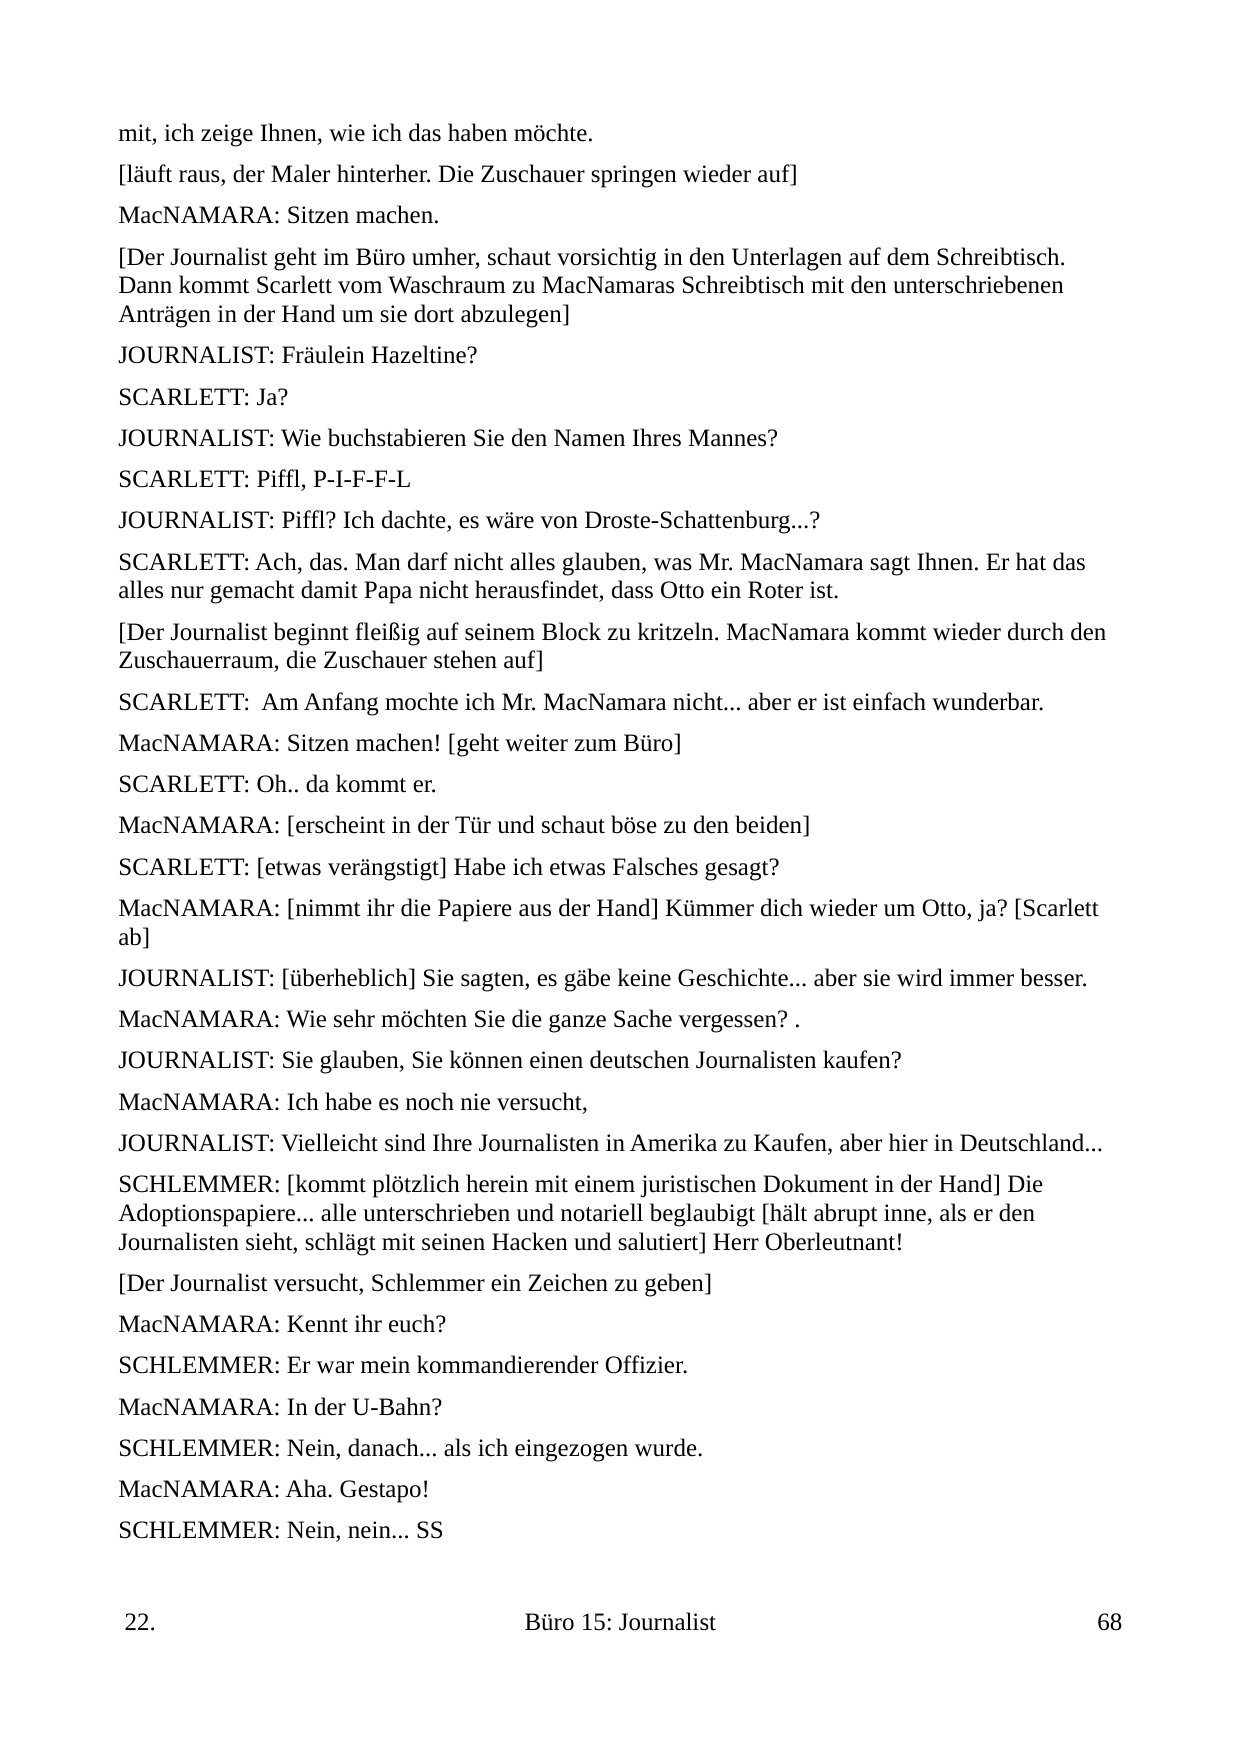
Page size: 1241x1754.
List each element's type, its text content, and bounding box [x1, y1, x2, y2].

text MacNAMARA: Ich habe es noch nie versucht, [118, 1087, 1122, 1116]
text JOURNALIST: Piffl? Ich dachte, es wäre von Droste-Schattenburg...? [118, 506, 1122, 534]
text SCARLETT: Ach, das. Man darf nicht alles glauben, was Mr. MacNamara sagt Ihnen. Er hat das alles nur gemacht damit Papa nicht herausfindet, dass Otto ein Roter ist. [118, 547, 1122, 604]
text JOURNALIST: [überheblich] Sie sagten, es gäbe keine Geschichte... aber sie wird immer besser. [118, 963, 1122, 992]
text MacNAMARA: [erscheint in der Tür und schaut böse zu den beiden] [118, 811, 1122, 839]
text MacNAMARA: [nimmt ihr die Papiere aus der Hand] Kümmer dich wieder um Otto, ja? [Scarlett ab] [118, 893, 1122, 951]
text [Der Journalist geht im Büro umher, schaut vorsichtig in den Unterlagen auf dem Schreibtisch. Dann kommt Scarlett vom Waschraum zu MacNamaras Schreibtisch mit den unterschriebenen Anträgen in der Hand um sie dort abzulegen] [118, 242, 1122, 328]
text JOURNALIST: Wie buchstabieren Sie den Namen Ihres Mannes? [118, 423, 1122, 452]
text MacNAMARA: In der U-Bahn? [118, 1392, 1122, 1421]
text [Der Journalist versucht, Schlemmer ein Zeichen zu geben] [118, 1268, 1122, 1297]
text MacNAMARA: Sitzen machen. [118, 201, 1122, 229]
text MacNAMARA: Sitzen machen! [geht weiter zum Büro] [118, 728, 1122, 757]
text SCARLETT: Ja? [118, 382, 1122, 411]
text SCARLETT: Piffl, P-I-F-F-L [118, 464, 1122, 493]
text SCARLETT: Oh.. da kommt er. [118, 769, 1122, 798]
text [Der Journalist beginnt fleißig auf seinem Block zu kritzeln. MacNamara kommt wieder durch den Zuschauerraum, die Zuschauer stehen auf] [118, 617, 1122, 674]
text JOURNALIST: Vielleicht sind Ihre Journalisten in Amerika zu Kaufen, aber hier in Deutschland... [118, 1128, 1122, 1157]
text SCARLETT: [etwas verängstigt] Habe ich etwas Falsches gesagt? [118, 852, 1122, 881]
text SCHLEMMER: [kommt plötzlich herein mit einem juristischen Dokument in der Hand] Die Adoptionspapiere... alle unterschrieben und notariell beglaubigt [hält abrupt inne, als er den Journalisten sieht, schlägt mit seinen Hacken und salutiert] Herr Oberleutnant! [118, 1169, 1122, 1256]
text JOURNALIST: Sie glauben, Sie können einen deutschen Journalisten kaufen? [118, 1046, 1122, 1074]
text SCHLEMMER: Er war mein kommandierender Offizier. [118, 1351, 1122, 1379]
text JOURNALIST: Fräulein Hazeltine? [118, 341, 1122, 369]
text SCHLEMMER: Nein, nein... SS [118, 1516, 1122, 1544]
text mit, ich zeige Ihnen, wie ich das haben möchte. [118, 118, 1122, 147]
text [läuft raus, der Maler hinterher. Die Zuschauer springen wieder auf] [118, 159, 1122, 188]
text SCARLETT: Am Anfang mochte ich Mr. MacNamara nicht... aber er ist einfach wunderbar. [118, 687, 1122, 716]
text MacNAMARA: Kennt ihr euch? [118, 1309, 1122, 1338]
text SCHLEMMER: Nein, danach... als ich eingezogen wurde. [118, 1433, 1122, 1462]
text MacNAMARA: Wie sehr möchten Sie die ganze Sache vergessen? . [118, 1004, 1122, 1033]
text MacNAMARA: Aha. Gestapo! [118, 1474, 1122, 1503]
